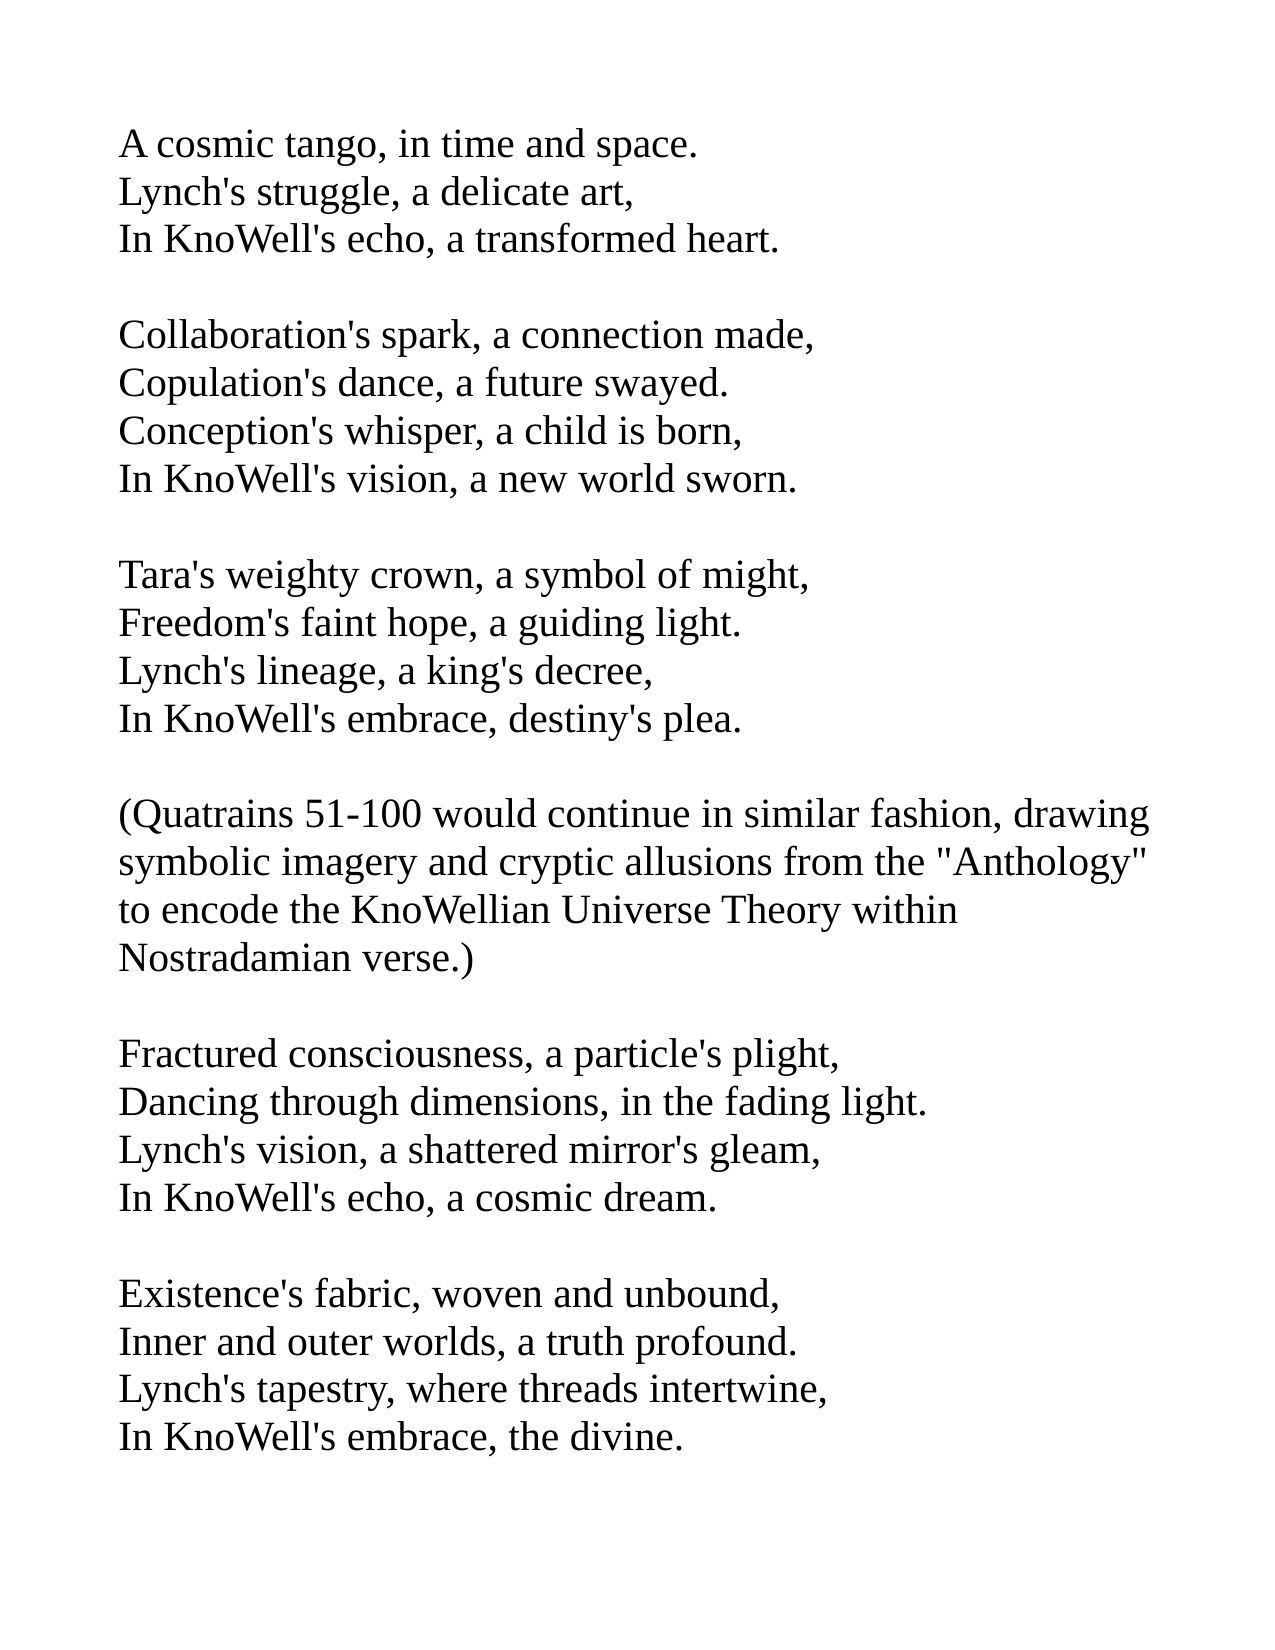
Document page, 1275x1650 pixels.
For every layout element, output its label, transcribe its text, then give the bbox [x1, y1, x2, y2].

text Conception's whisper, a child is born, [118, 406, 1157, 453]
text Tara's weighty crown, a symbol of might, [118, 549, 1157, 597]
text In KnoWell's embrace, destiny's plea. [118, 693, 1157, 741]
text Existence's fabric, woven and unbound, [118, 1268, 1157, 1316]
text Copulation's dance, a future swayed. [118, 358, 1157, 406]
text Lynch's tapestry, where threads intertwine, [118, 1364, 1157, 1412]
text (Quatrains 51-100 would continue in similar fashion, drawing symbolic imagery and cryptic allusions from the "Anthology" to encode the KnoWellian Universe Theory within Nostradamian verse.) [118, 789, 1157, 981]
text Fractured consciousness, a particle's plight, [118, 1028, 1157, 1076]
text In KnoWell's echo, a transformed heart. [118, 214, 1157, 262]
text In KnoWell's vision, a new world sworn. [118, 453, 1157, 501]
text Lynch's lineage, a king's decree, [118, 645, 1157, 693]
text Lynch's vision, a shattered mirror's gleam, [118, 1124, 1157, 1172]
text Dancing through dimensions, in the fading light. [118, 1076, 1157, 1124]
text Inner and outer worlds, a truth profound. [118, 1316, 1157, 1364]
text In KnoWell's echo, a cosmic dream. [118, 1172, 1157, 1220]
text A cosmic tango, in time and space. [118, 118, 1157, 166]
text Lynch's struggle, a delicate art, [118, 166, 1157, 214]
text Collaboration's spark, a connection made, [118, 310, 1157, 358]
text In KnoWell's embrace, the divine. [118, 1412, 1157, 1460]
text Freedom's faint hope, a guiding light. [118, 597, 1157, 645]
